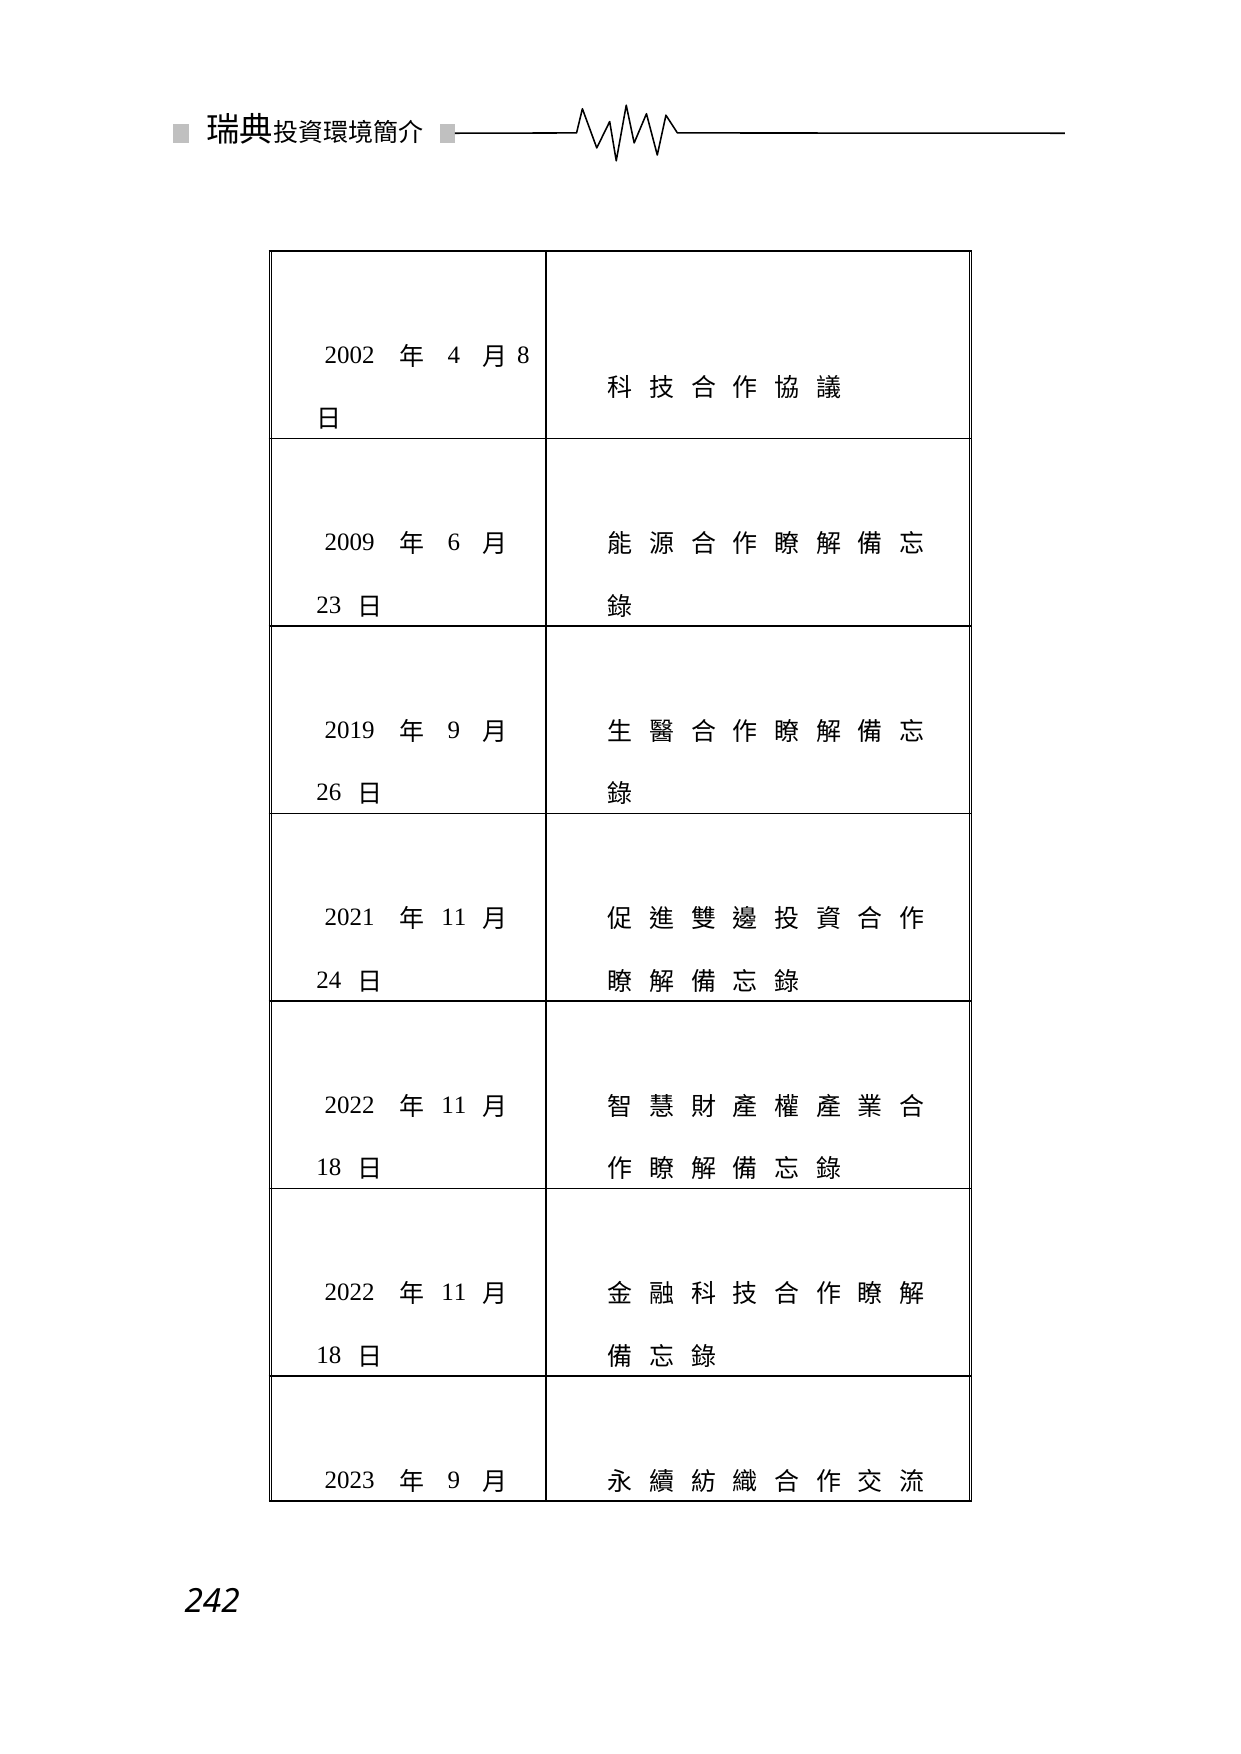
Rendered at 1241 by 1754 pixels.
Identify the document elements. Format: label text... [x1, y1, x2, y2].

table_cell 永續紡織合作交流 [547, 1377, 969, 1500]
table_cell 2022年11月18日 [272, 1002, 545, 1188]
table_cell 2021年11月24日 [272, 814, 545, 1000]
table_cell 智慧財產權產業合作瞭解備忘錄 [547, 1002, 969, 1188]
table_cell 金融科技合作瞭解備忘錄 [547, 1189, 969, 1375]
table_cell 2009年6月23日 [272, 439, 545, 625]
table_cell 2023年9月 [272, 1377, 545, 1500]
table_cell 能源合作瞭解備忘錄 [547, 439, 969, 625]
table_cell 促進雙邊投資合作瞭解備忘錄 [547, 814, 969, 1000]
table_cell 2022年11月18日 [272, 1189, 545, 1375]
table_cell 2002年4月8日 [272, 252, 545, 438]
table_cell 科技合作協議 [547, 252, 969, 438]
table_cell 生醫合作瞭解備忘錄 [547, 627, 969, 813]
table_cell 2019年9月26日 [272, 627, 545, 813]
